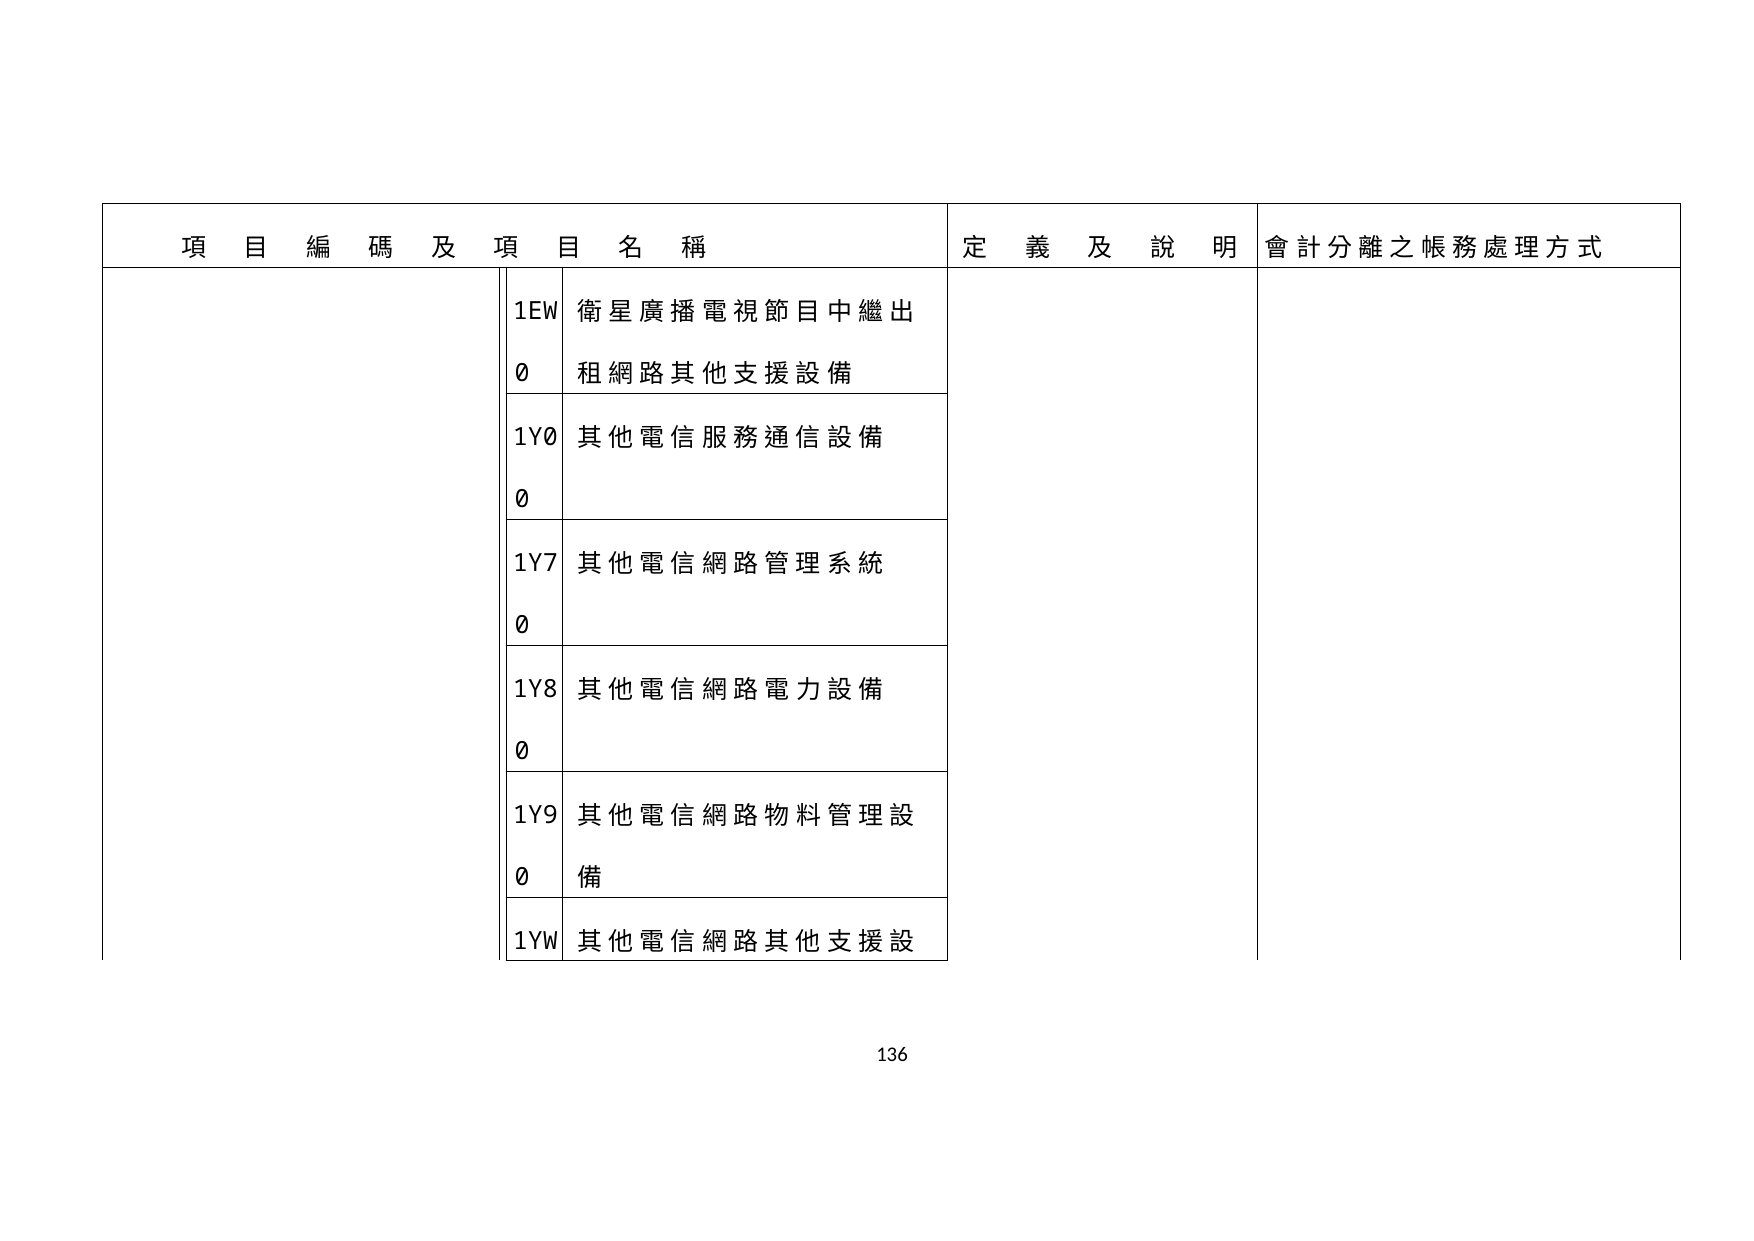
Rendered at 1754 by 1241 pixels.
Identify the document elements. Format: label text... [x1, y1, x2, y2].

table_cell [371, 897, 499, 960]
table_cell [103, 897, 371, 960]
table_cell [500, 519, 506, 645]
table_cell [948, 393, 1257, 519]
table_cell 衛星廣播電視節目中繼出租網路其他支援設備 [563, 268, 947, 393]
table_cell [371, 771, 499, 897]
table_cell [371, 268, 499, 393]
table_cell [948, 519, 1257, 645]
table_cell [1258, 268, 1680, 393]
table_cell [948, 771, 1257, 897]
table_cell [103, 519, 371, 645]
table_cell 其他電信網路電力設備 [563, 646, 947, 771]
table_cell [103, 393, 371, 519]
table_cell 1Y90 [507, 772, 562, 897]
table_cell [371, 519, 499, 645]
table_cell [371, 645, 499, 771]
table_cell [1258, 897, 1680, 960]
table_cell [103, 645, 371, 771]
table_cell 1Y70 [507, 520, 562, 645]
table_cell 其他電信服務通信設備 [563, 394, 947, 519]
table_cell [1258, 645, 1680, 771]
table_cell 其他電信網路其他支援設 [563, 898, 947, 960]
table_cell [500, 393, 506, 519]
table_cell 1YW [507, 898, 562, 960]
table_cell [948, 268, 1257, 393]
table_cell [371, 393, 499, 519]
table_cell [500, 268, 506, 393]
table_cell [500, 897, 506, 960]
table_header 項 目 編 碼 及 項 目 名 稱 [103, 204, 947, 267]
table_cell [500, 645, 506, 771]
table_cell [1258, 393, 1680, 519]
table_header 定 義 及 說 明 [948, 204, 1257, 267]
table_cell [1258, 771, 1680, 897]
table_cell 其他電信網路管理系統 [563, 520, 947, 645]
table_cell [1258, 519, 1680, 645]
table_cell 其他電信網路物料管理設備 [563, 772, 947, 897]
table_cell [103, 268, 371, 393]
table_cell [500, 771, 506, 897]
table_cell [948, 645, 1257, 771]
table_cell [103, 771, 371, 897]
table_header 會計分離之帳務處理方式 [1258, 204, 1680, 267]
table_cell 1Y00 [507, 394, 562, 519]
table_cell [948, 897, 1257, 960]
table_cell 1EW0 [507, 268, 562, 393]
table_cell 1Y80 [507, 646, 562, 771]
